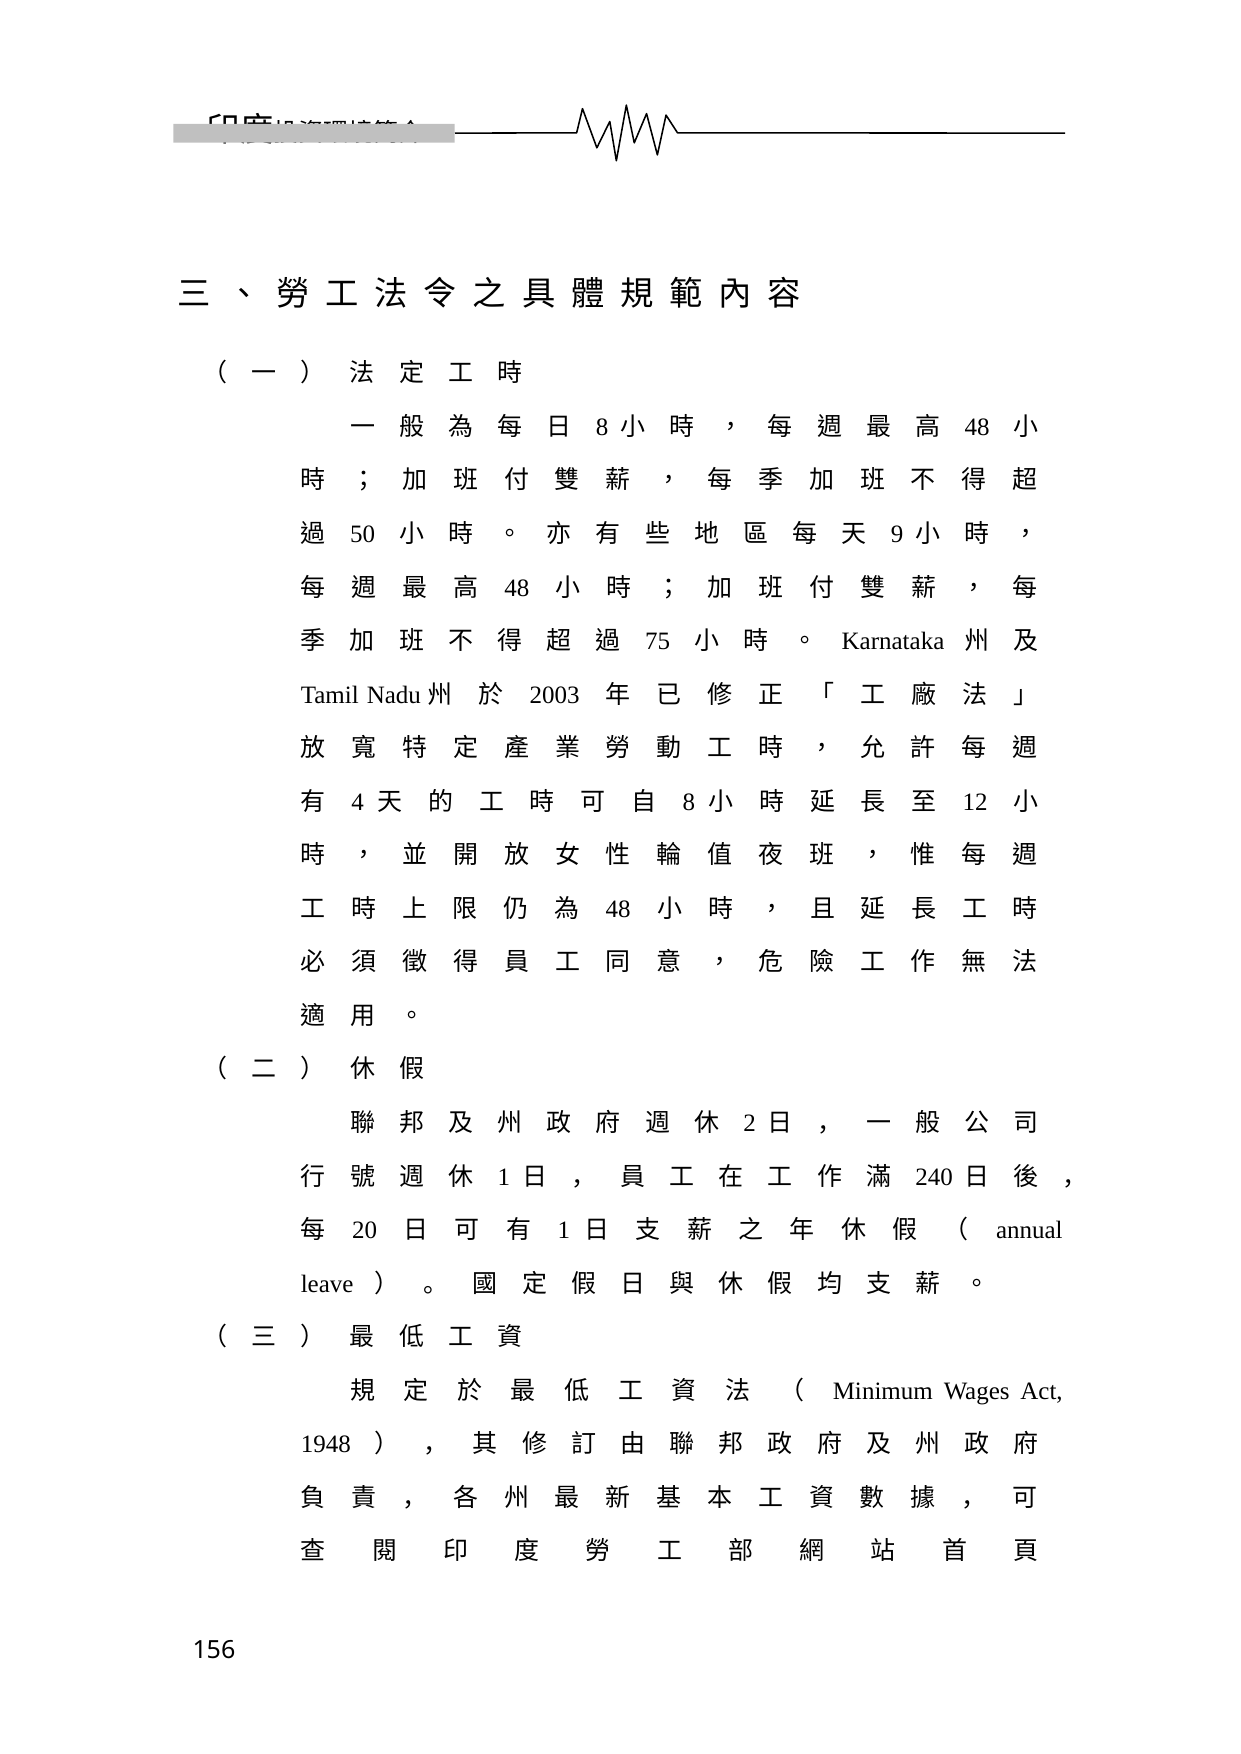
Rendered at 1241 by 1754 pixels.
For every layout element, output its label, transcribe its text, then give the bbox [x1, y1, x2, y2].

text 一般為每日8小時，每週最高48小時；加班付雙薪，每季加班不得超過50小時。亦有些地區每天9小時，每週最高48小時；加班付雙薪，每季加班不得超過75小時。Karnataka州及Tamil Nadu州於2003年已修正「工廠法」放寬特定產業勞動工時，允許每週有4天的工時可自8小時延長至12小時，並開放女性輪值夜班，惟每週工時上限仍為48 小時，且延長工時必須徵得員工同意，危險工作無法適用。 [276, 398, 1063, 1040]
text 聯邦及州政府週休2日，一般公司行號週休1日，員工在工作滿240日後，每20日可有1日支薪之年休假（annual leave）。國定假日與休假均支薪。 [276, 1094, 1063, 1308]
text 三、勞工法令之具體規範內容 [178, 264, 1063, 317]
text 規定於最低工資法（Minimum Wages Act, 1948），其修訂由聯邦政府及州政府負責，各州最新基本工資數據，可查閱印度勞工部網站首頁 [276, 1362, 1063, 1576]
text （三）最低工資 [202, 1308, 1063, 1362]
text （一）法定工時 [202, 344, 1063, 398]
text （二）休假 [202, 1040, 1063, 1094]
